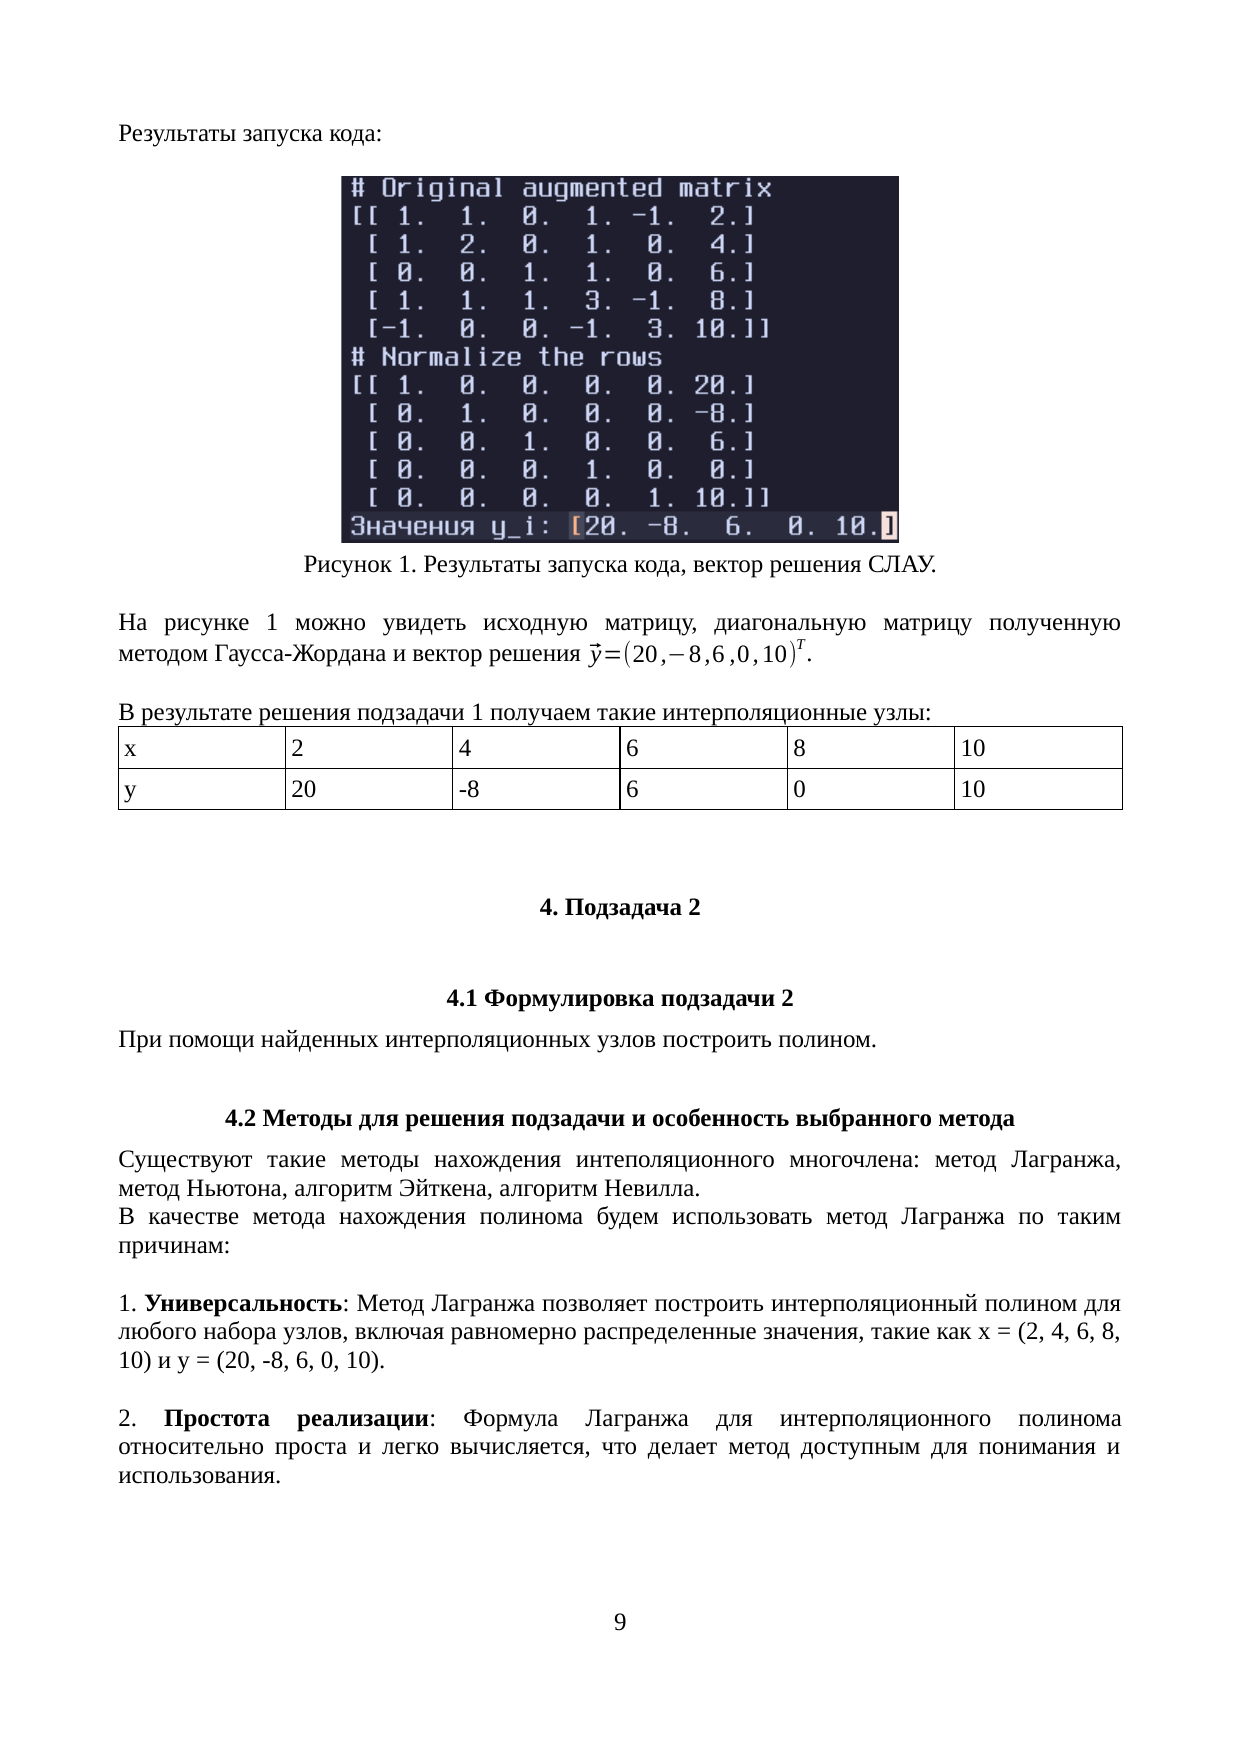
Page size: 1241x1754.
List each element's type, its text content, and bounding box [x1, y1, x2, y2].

text В качестве метода нахождения полинома будем использовать метод Лагранжа по таким причинам: [118, 1201, 1122, 1259]
text Рисунок 1. Результаты запуска кода, вектор решения СЛАУ. [118, 549, 1122, 578]
table_cell -8 [453, 769, 619, 809]
table_header x [119, 727, 285, 767]
table_cell 20 [286, 769, 452, 809]
table_cell 6 [621, 769, 787, 809]
table_header 10 [955, 727, 1122, 767]
table_header 2 [286, 727, 452, 767]
subtitle 4.1 Формулировка подзадачи 2 [118, 983, 1122, 1012]
text При помощи найденных интерполяционных узлов построить полином. [118, 1024, 1122, 1053]
text Результаты запуска кода: [118, 118, 1122, 147]
table_header 8 [788, 727, 954, 767]
picture [341, 176, 899, 543]
text На рисунке 1 можно увидеть исходную матрицу, диагональную матрицу полученную методом Гаусса-Жордана и вектор решения . [118, 607, 1122, 669]
subtitle 4.2 Методы для решения подзадачи и особенность выбранного метода [118, 1103, 1122, 1131]
subtitle 4. Подзадача 2 [118, 892, 1122, 921]
text Существуют такие методы нахождения интеполяционного многочлена: метод Лагранжа, метод Ньютона, алгоритм Эйткена, алгоритм Невилла. [118, 1144, 1122, 1201]
text 1. Универсальность: Метод Лагранжа позволяет построить интерполяционный полином для любого набора узлов, включая равномерно распределенные значения, такие как x = (2, 4, 6, 8, 10) и y = (20, -8, 6, 0, 10). [118, 1288, 1122, 1374]
table_cell 0 [788, 769, 954, 809]
table_cell y [119, 769, 285, 809]
table_header 4 [453, 727, 619, 767]
text 2. Простота реализации: Формула Лагранжа для интерполяционного полинома относительно проста и легко вычисляется, что делает метод доступным для понимания и использования. [118, 1403, 1122, 1489]
table_cell 10 [955, 769, 1122, 809]
text В результате решения подзадачи 1 получаем такие интерполяционные узлы: [118, 697, 1122, 726]
table_header 6 [621, 727, 787, 767]
